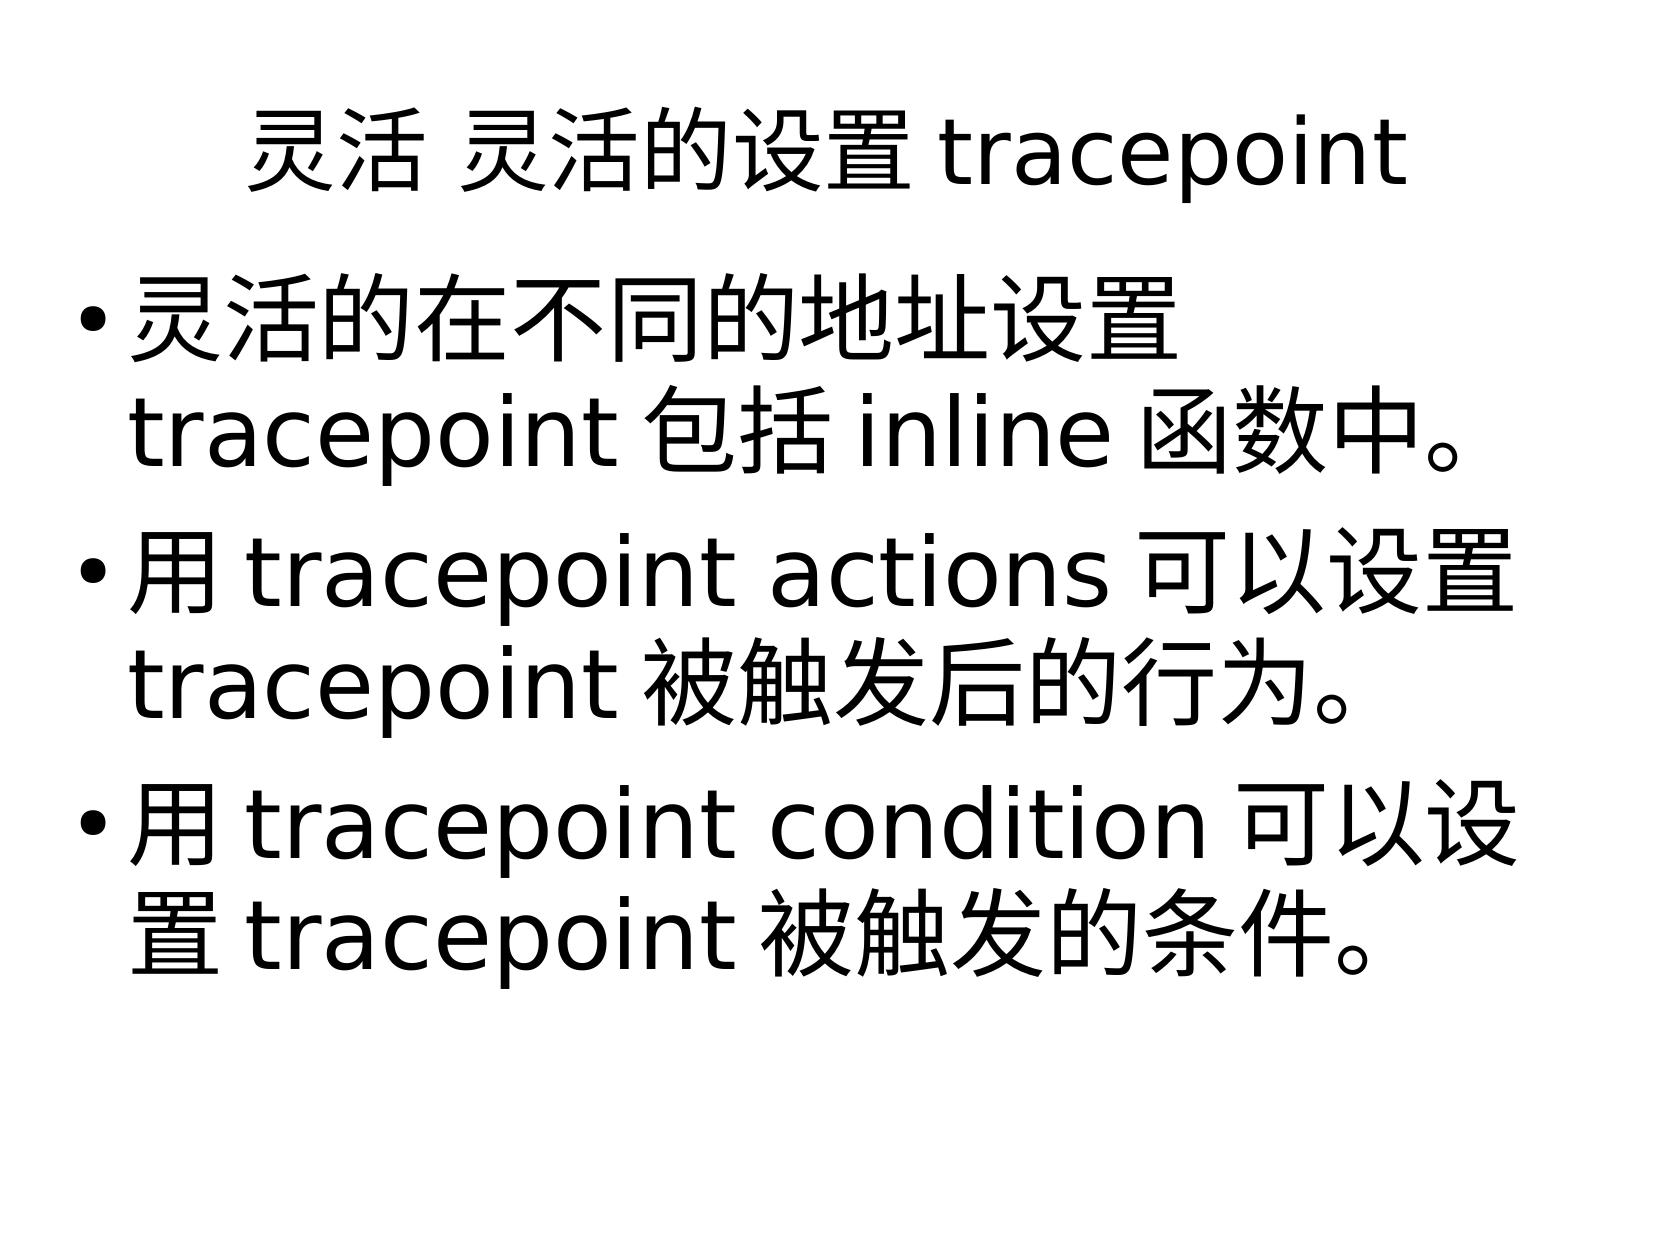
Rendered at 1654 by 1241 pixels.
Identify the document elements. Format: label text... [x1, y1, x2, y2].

list 灵活的在不同的地址设置tracepoint包括inline函数中。 用tracepoint actions可以设置tracepoint被触发后的行为。 用tracepoint condition可以设置tracepoint被触发的条件。 [59, 265, 1548, 1093]
title 灵活 灵活的设置tracepoint [82, 49, 1571, 257]
